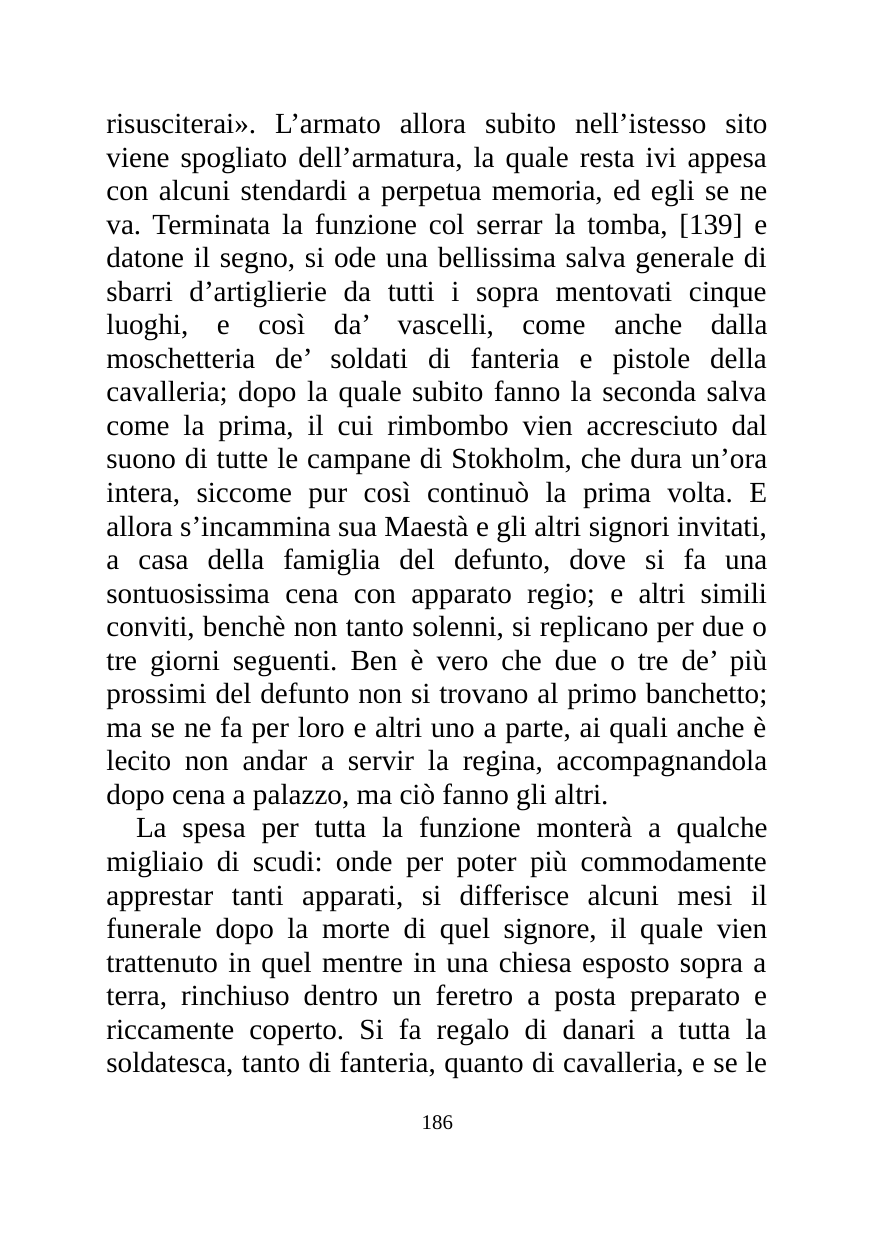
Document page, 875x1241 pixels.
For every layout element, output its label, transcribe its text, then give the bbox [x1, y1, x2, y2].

text risusciterai». L’armato allora subito nell’istesso sito viene spogliato dell’armatura, la quale resta ivi appesa con alcuni stendardi a perpetua memoria, ed egli se ne va. Terminata la funzione col serrar la tomba, [139] e datone il segno, si ode una bellissima salva generale di sbarri d’artiglierie da tutti i sopra mentovati cinque luoghi, e così da’ vascelli, come anche dalla moschetteria de’ soldati di fanteria e pistole della cavalleria; dopo la quale subito fanno la seconda salva come la prima, il cui rimbombo vien accresciuto dal suono di tutte le campane di Stokholm, che dura un’ora intera, siccome pur così continuò la prima volta. E allora s’incammina sua Maestà e gli altri signori invitati, a casa della famiglia del defunto, dove si fa una sontuosissima cena con apparato regio; e altri simili conviti, benchè non tanto solenni, si replicano per due o tre giorni seguenti. Ben è vero che due o tre de’ più prossimi del defunto non si trovano al primo banchetto; ma se ne fa per loro e altri uno a parte, ai quali anche è lecito non andar a servir la regina, accompagnandola dopo cena a palazzo, ma ciò fanno gli altri. [106, 106, 768, 811]
text La spesa per tutta la funzione monterà a qualche migliaio di scudi: onde per poter più commodamente apprestar tanti apparati, si differisce alcuni mesi il funerale dopo la morte di quel signore, il quale vien trattenuto in quel mentre in una chiesa esposto sopra a terra, rinchiuso dentro un feretro a posta preparato e riccamente coperto. Si fa regalo di danari a tutta la soldatesca, tanto di fanteria, quanto di cavalleria, e se le [106, 811, 768, 1079]
